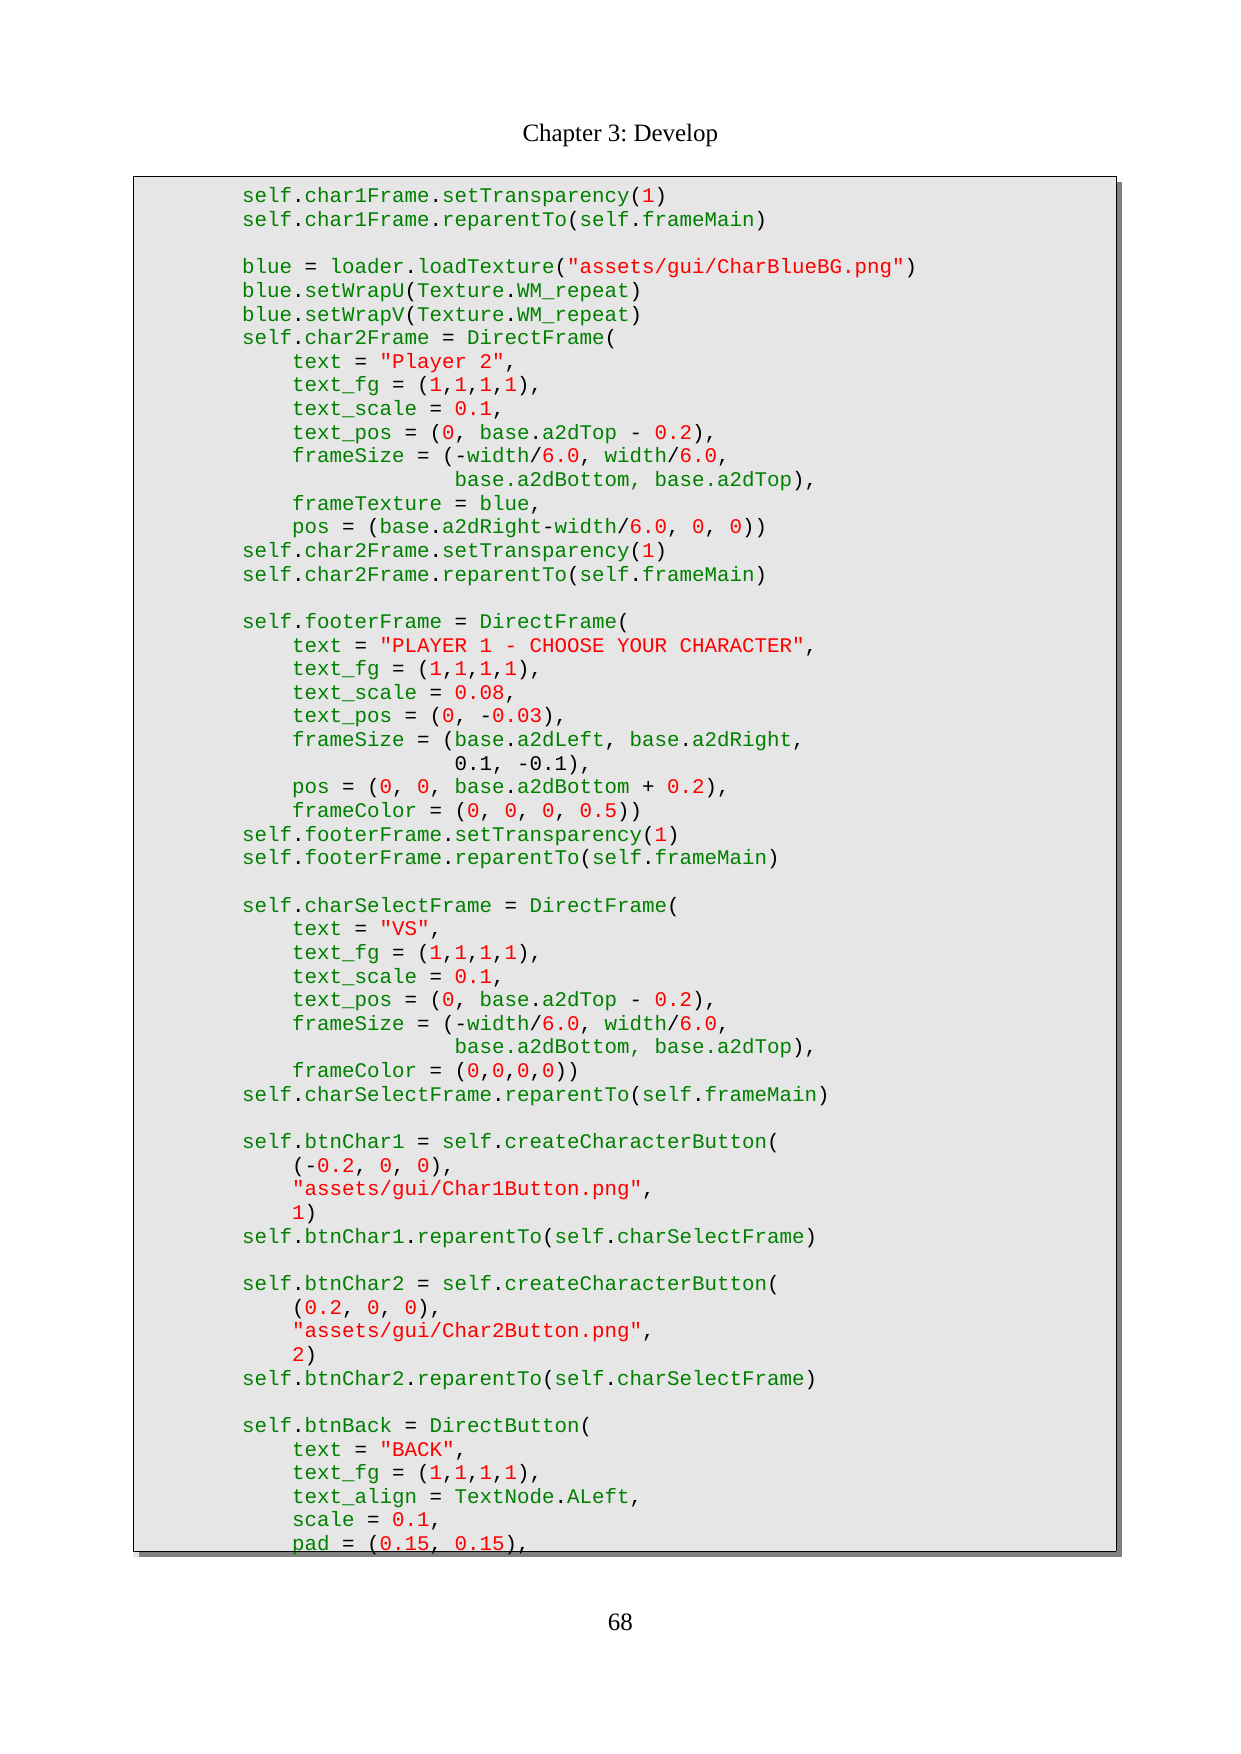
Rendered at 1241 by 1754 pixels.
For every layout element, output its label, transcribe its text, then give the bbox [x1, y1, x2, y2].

text self.footerFrame = DirectFrame( [134, 602, 1116, 626]
text "assets/gui/Char1Button.png", [134, 1169, 1116, 1193]
text pos = (base.a2dRight-width/6.0, 0, 0)) [134, 507, 1116, 531]
text self.charSelectFrame = DirectFrame( [134, 886, 1116, 909]
text text_fg = (1,1,1,1), [134, 933, 1116, 957]
text self.footerFrame.setTransparency(1) [134, 815, 1116, 838]
text self.char1Frame.reparentTo(self.frameMain) [134, 200, 1116, 224]
text frameSize = (base.a2dLeft, base.a2dRight, [134, 720, 1116, 744]
text blue = loader.loadTexture("assets/gui/CharBlueBG.png") [134, 247, 1116, 271]
text base.a2dBottom, base.a2dTop), [134, 460, 1116, 484]
text scale = 0.1, [134, 1501, 1116, 1524]
text pad = (0.15, 0.15), [134, 1524, 1116, 1551]
text text_scale = 0.08, [134, 673, 1116, 697]
text blue.setWrapU(Texture.WM_repeat) [134, 271, 1116, 294]
text text_fg = (1,1,1,1), [134, 1453, 1116, 1477]
text text_fg = (1,1,1,1), [134, 649, 1116, 673]
text self.btnChar1.reparentTo(self.charSelectFrame) [134, 1217, 1116, 1240]
text blue.setWrapV(Texture.WM_repeat) [134, 294, 1116, 318]
text text_pos = (0, -0.03), [134, 697, 1116, 720]
text 1) [134, 1193, 1116, 1217]
text frameColor = (0,0,0,0)) [134, 1051, 1116, 1075]
text frameTexture = blue, [134, 484, 1116, 507]
text base.a2dBottom, base.a2dTop), [134, 1028, 1116, 1051]
text frameColor = (0, 0, 0, 0.5)) [134, 791, 1116, 815]
text text_pos = (0, base.a2dTop - 0.2), [134, 413, 1116, 436]
text text = "BACK", [134, 1429, 1116, 1453]
text text_scale = 0.1, [134, 389, 1116, 413]
text frameSize = (-width/6.0, width/6.0, [134, 436, 1116, 460]
text self.charSelectFrame.reparentTo(self.frameMain) [134, 1075, 1116, 1098]
text self.char2Frame = DirectFrame( [134, 318, 1116, 342]
text self.char2Frame.setTransparency(1) [134, 531, 1116, 555]
text self.btnChar2.reparentTo(self.charSelectFrame) [134, 1359, 1116, 1382]
text 0.1, -0.1), [134, 744, 1116, 767]
text text_pos = (0, base.a2dTop - 0.2), [134, 980, 1116, 1004]
text text = "VS", [134, 909, 1116, 933]
text "assets/gui/Char2Button.png", [134, 1311, 1116, 1335]
text self.footerFrame.reparentTo(self.frameMain) [134, 838, 1116, 862]
text text = "PLAYER 1 - CHOOSE YOUR CHARACTER", [134, 626, 1116, 649]
text text_scale = 0.1, [134, 957, 1116, 980]
text self.btnBack = DirectButton( [134, 1406, 1116, 1429]
text text = "Player 2", [134, 342, 1116, 366]
text self.btnChar1 = self.createCharacterButton( [134, 1122, 1116, 1146]
text (0.2, 0, 0), [134, 1288, 1116, 1311]
text self.char1Frame.setTransparency(1) [134, 177, 1116, 200]
text text_fg = (1,1,1,1), [134, 366, 1116, 389]
text self.btnChar2 = self.createCharacterButton( [134, 1264, 1116, 1288]
text pos = (0, 0, base.a2dBottom + 0.2), [134, 767, 1116, 791]
text frameSize = (-width/6.0, width/6.0, [134, 1004, 1116, 1028]
text self.char2Frame.reparentTo(self.frameMain) [134, 555, 1116, 578]
text text_align = TextNode.ALeft, [134, 1477, 1116, 1501]
text 2) [134, 1335, 1116, 1359]
text (-0.2, 0, 0), [134, 1146, 1116, 1169]
